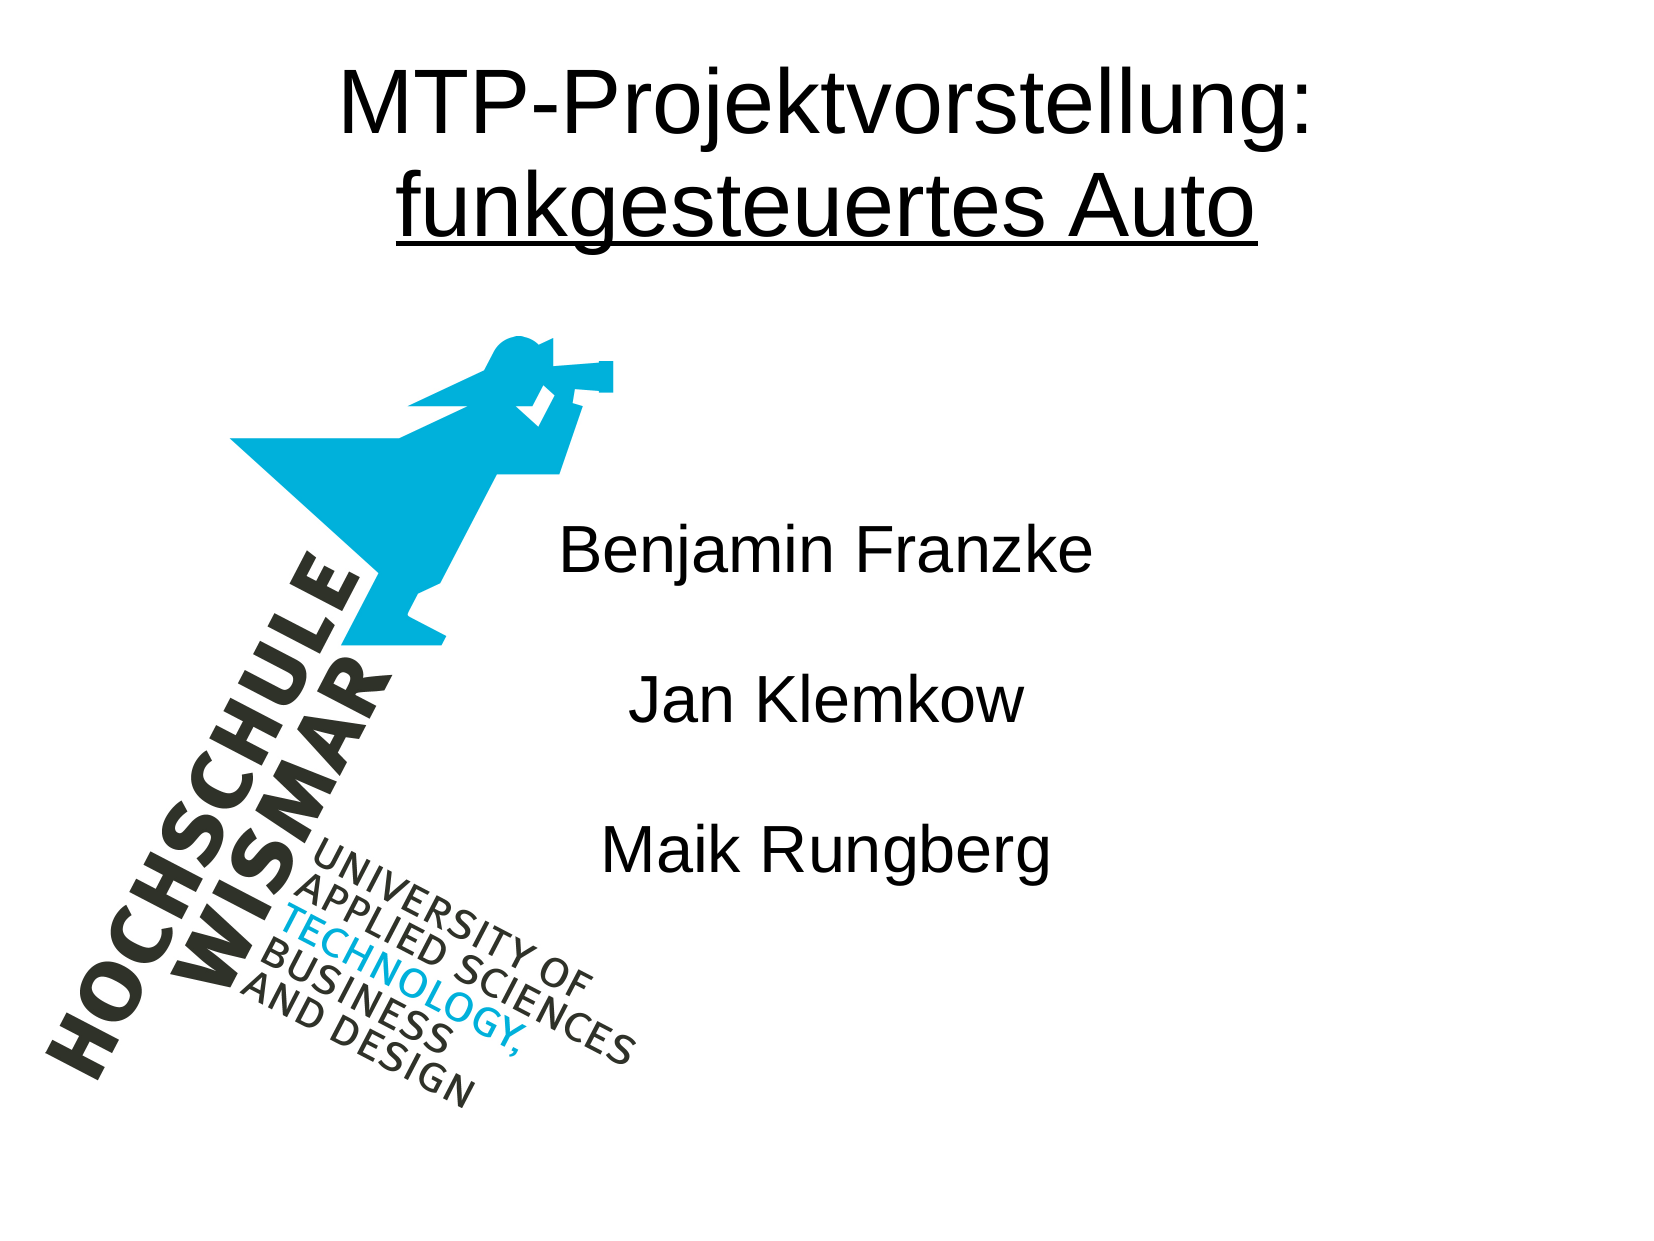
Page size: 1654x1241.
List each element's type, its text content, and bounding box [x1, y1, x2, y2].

picture [45, 336, 636, 1108]
title MTP-Projektvorstellung: funkgesteuertes Auto [82, 50, 1571, 256]
subtitle Benjamin Franzke Jan Klemkow Maik Rungberg [82, 297, 1571, 1102]
